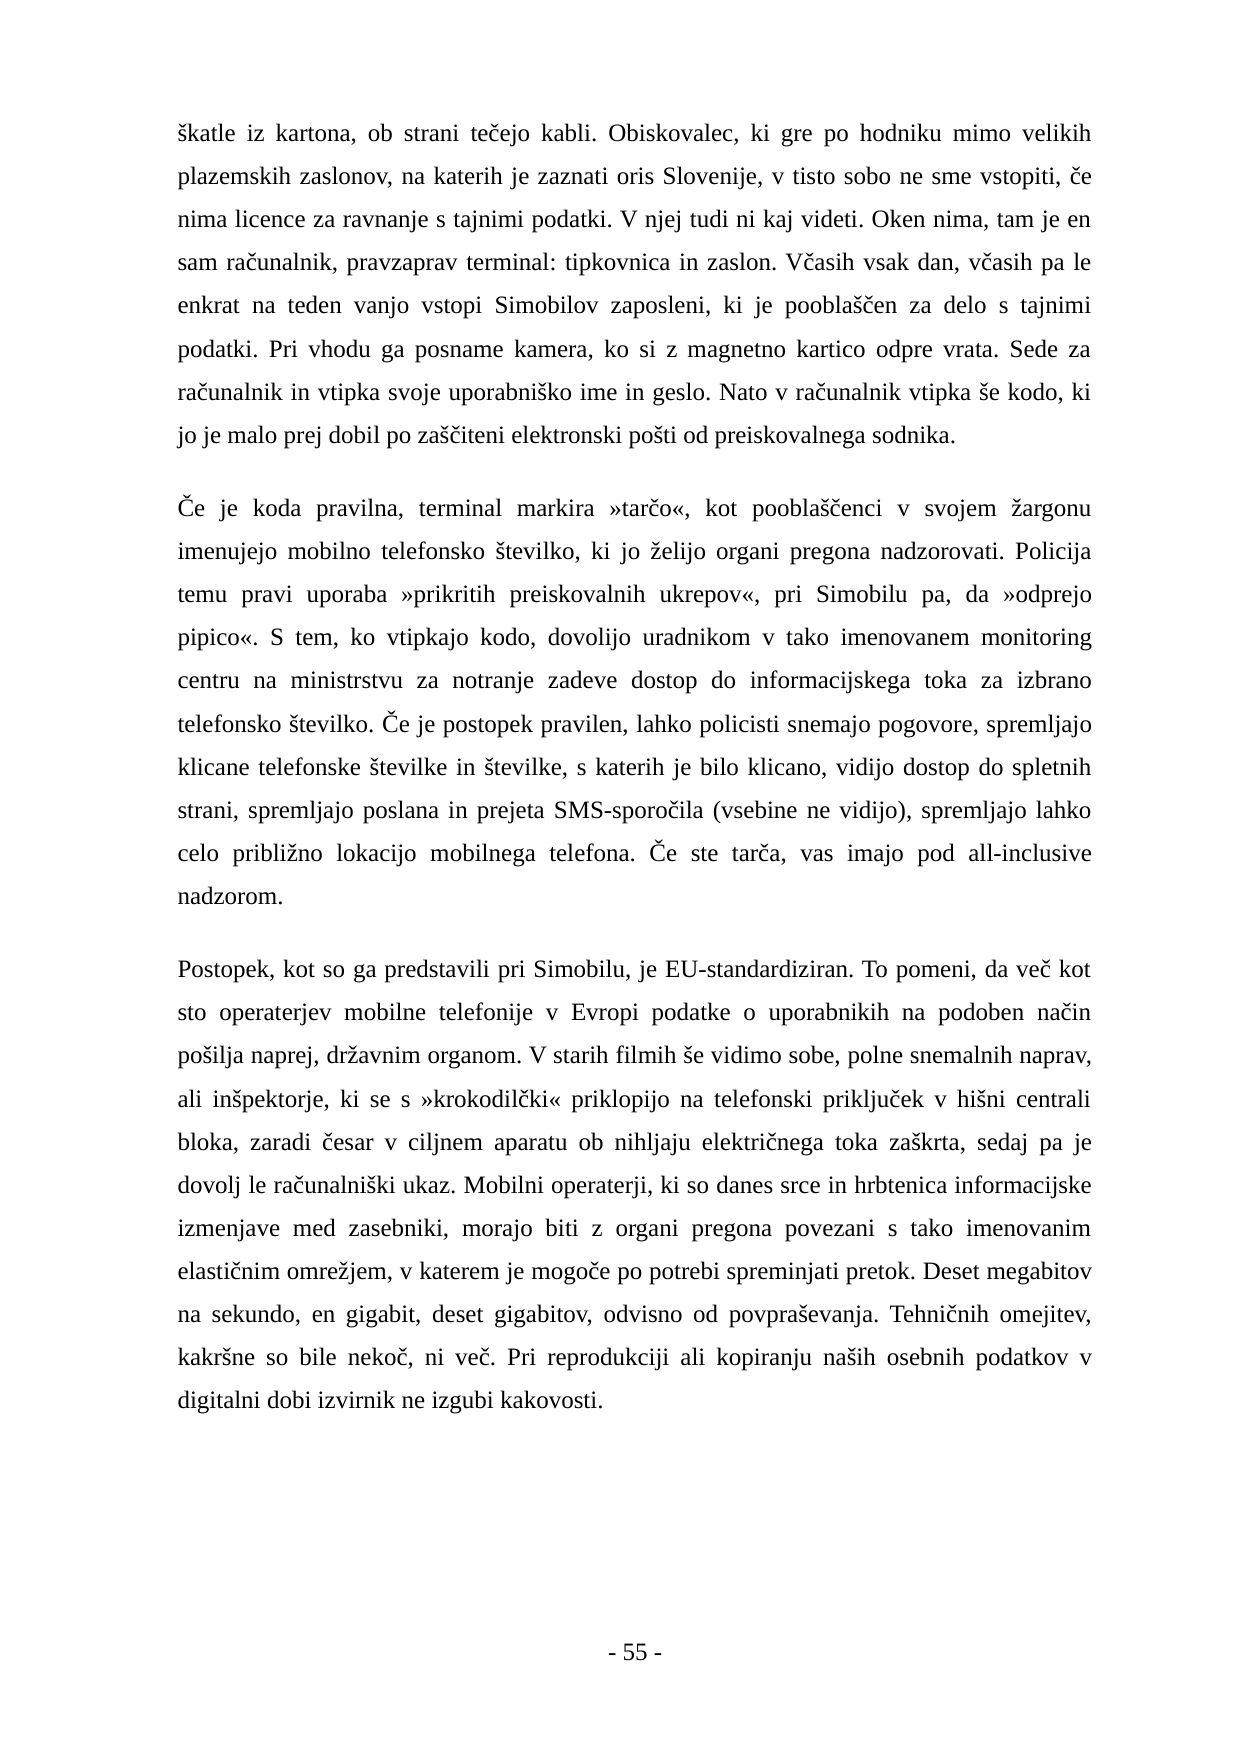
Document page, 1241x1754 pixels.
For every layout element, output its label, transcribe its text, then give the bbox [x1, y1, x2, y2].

text Postopek, kot so ga predstavili pri Simobilu, je EU-standardiziran. To pomeni, da več kot sto operaterjev mobilne telefonije v Evropi podatke o uporabnikih na podoben način pošilja naprej, državnim organom. V starih filmih še vidimo sobe, polne snemalnih naprav, ali inšpektorje, ki se s »krokodilčki« priklopijo na telefonski priključek v hišni centrali bloka, zaradi česar v ciljnem aparatu ob nihljaju električnega toka zaškrta, sedaj pa je dovolj le računalniški ukaz. Mobilni operaterji, ki so danes srce in hrbtenica informacijske izmenjave med zasebniki, morajo biti z organi pregona povezani s tako imenovanim elastičnim omrežjem, v katerem je mogoče po potrebi spreminjati pretok. Deset megabitov na sekundo, en gigabit, deset gigabitov, odvisno od povpraševanja. Tehničnih omejitev, kakršne so bile nekoč, ni več. Pri reprodukciji ali kopiranju naših osebnih podatkov v digitalni dobi izvirnik ne izgubi kakovosti. [177, 954, 1093, 1414]
text škatle iz kartona, ob strani tečejo kabli. Obiskovalec, ki gre po hodniku mimo velikih plazemskih zaslonov, na katerih je zaznati oris Slovenije, v tisto sobo ne sme vstopiti, če nima licence za ravnanje s tajnimi podatki. V njej tudi ni kaj videti. Oken nima, tam je en sam računalnik, pravzaprav terminal: tipkovnica in zaslon. Včasih vsak dan, včasih pa le enkrat na teden vanjo vstopi Simobilov zaposleni, ki je pooblaščen za delo s tajnimi podatki. Pri vhodu ga posname kamera, ko si z magnetno kartico odpre vrata. Sede za računalnik in vtipka svoje uporabniško ime in geslo. Nato v računalnik vtipka še kodo, ki jo je malo prej dobil po zaščiteni elektronski pošti od preiskovalnega sodnika. [177, 118, 1093, 449]
text Če je koda pravilna, terminal markira »tarčo«, kot pooblaščenci v svojem žargonu imenujejo mobilno telefonsko številko, ki jo želijo organi pregona nadzorovati. Policija temu pravi uporaba »prikritih preiskovalnih ukrepov«, pri Simobilu pa, da »odprejo pipico«. S tem, ko vtipkajo kodo, dovolijo uradnikom v tako imenovanem monitoring centru na ministrstvu za notranje zadeve dostop do informacijskega toka za izbrano telefonsko številko. Če je postopek pravilen, lahko policisti snemajo pogovore, spremljajo klicane telefonske številke in številke, s katerih je bilo klicano, vidijo dostop do spletnih strani, spremljajo poslana in prejeta SMS-sporočila (vsebine ne vidijo), spremljajo lahko celo približno lokacijo mobilnega telefona. Če ste tarča, vas imajo pod all-inclusive nadzorom. [177, 493, 1093, 910]
